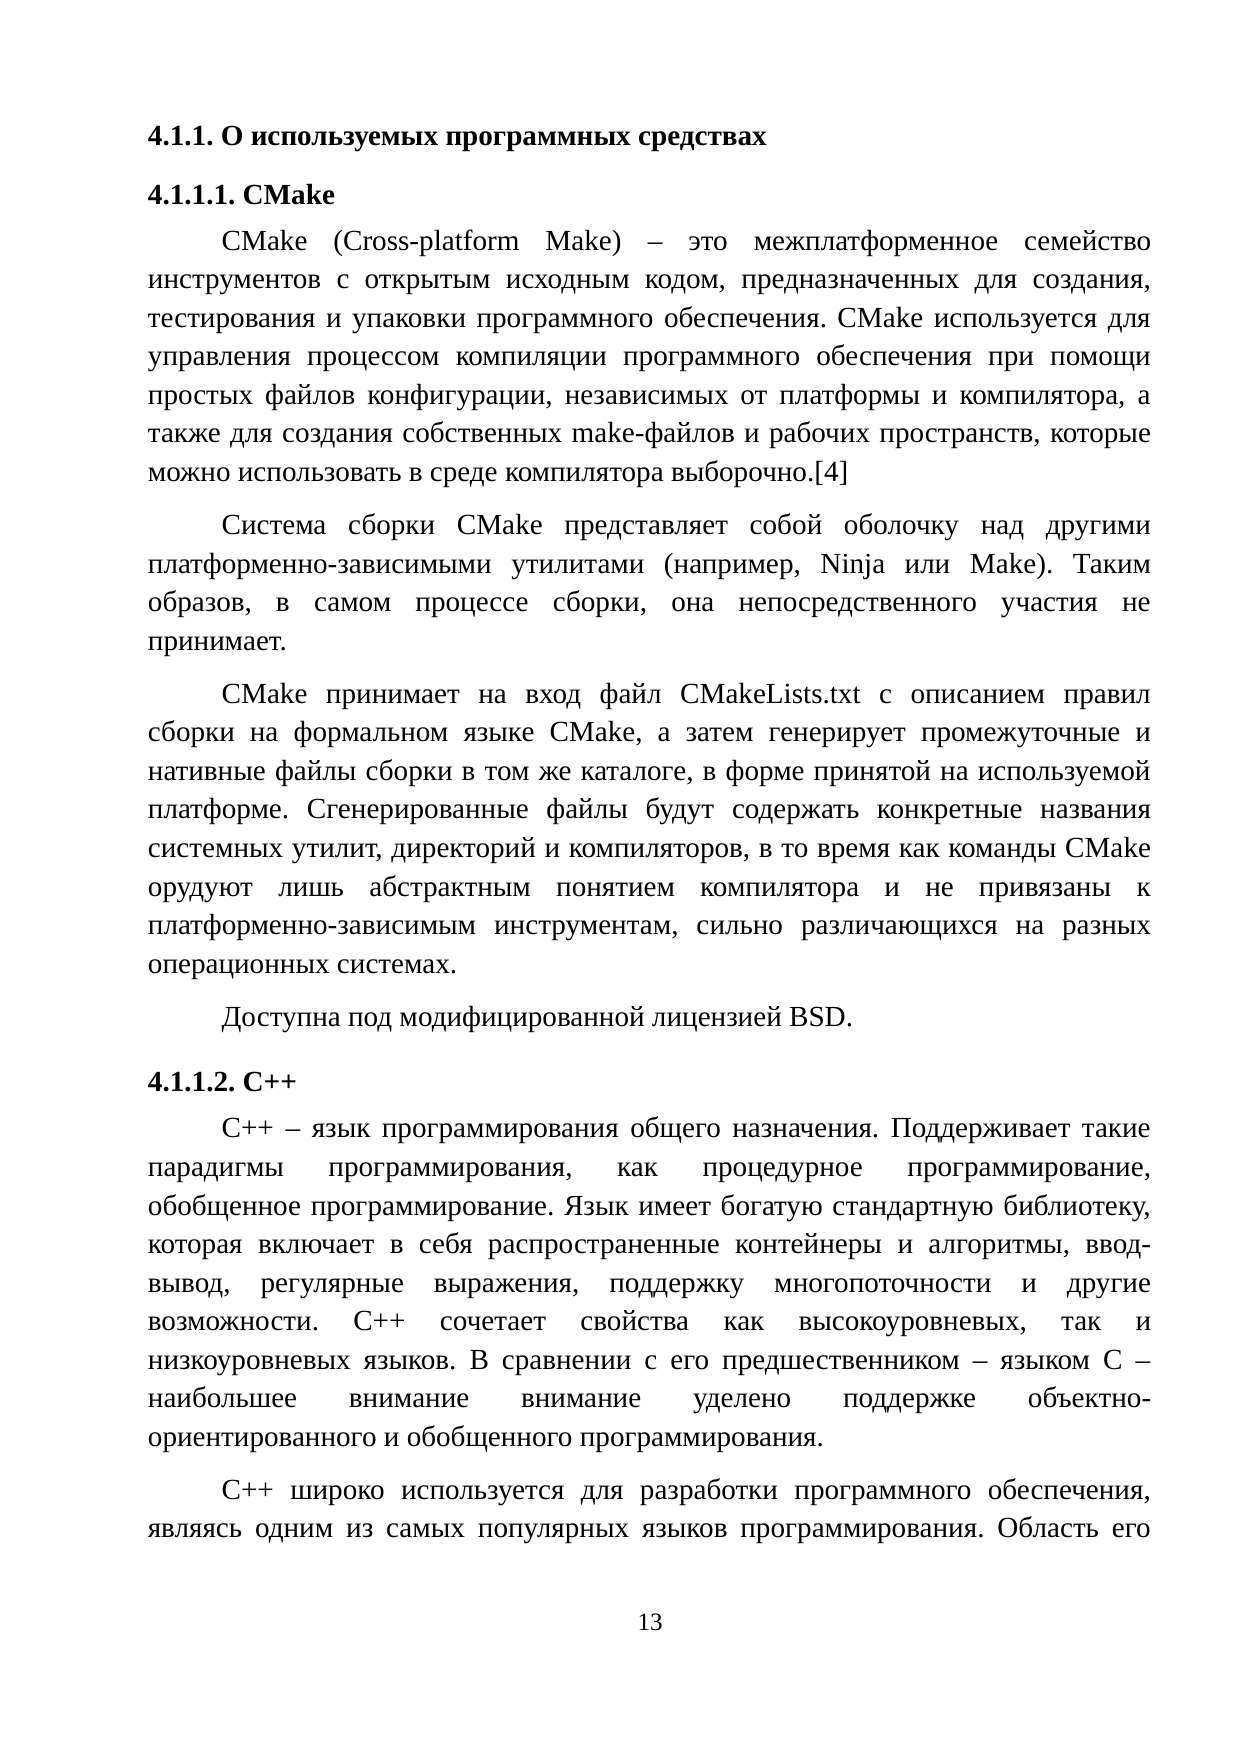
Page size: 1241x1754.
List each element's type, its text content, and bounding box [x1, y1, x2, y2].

text Доступна под модифицированной лицензией BSD. [148, 999, 1152, 1032]
subtitle 4.1.1.1. CMake [148, 177, 1152, 210]
text Система сборки CMake представляет собой оболочку над другими платформенно-зависимыми утилитами (например, Ninja или Make). Таким образов, в самом процессе сборки, она непосредственного участия не принимает. [148, 507, 1152, 656]
text CMake принимает на вход файл CMakeLists.txt с описанием правил сборки на формальном языке CMake, а затем генерирует промежуточные и нативные файлы сборки в том же каталоге, в форме принятой на используемой платформе. Сгенерированные файлы будут содержать конкретные названия системных утилит, директорий и компиляторов, в то время как команды CMake орудуют лишь абстрактным понятием компилятора и не привязаны к платформенно-зависимым инструментам, сильно различающихся на разных операционных системах. [148, 676, 1152, 979]
text С++ – язык программирования общего назначения. Поддерживает такие парадигмы программирования, как процедурное программирование, обобщенное программирование. Язык имеет богатую стандартную библиотеку, которая включает в себя распространенные контейнеры и алгоритмы, ввод-вывод, регулярные выражения, поддержку многопоточности и другие возможности. С++ сочетает свойства как высокоуровневых, так и низкоуровневых языков. В сравнении с его предшественником – языком С – наибольшее внимание внимание уделено поддержке объектно-ориентированного и обобщенного программирования. [148, 1111, 1152, 1452]
subtitle 4.1.1. О используемых программных средствах [148, 118, 1152, 152]
text CMake (Cross-platform Make) – это межплатформенное семейство инструментов с открытым исходным кодом, предназначенных для создания, тестирования и упаковки программного обеспечения. CMake используется для управления процессом компиляции программного обеспечения при помощи простых файлов конфигурации, независимых от платформы и компилятора, а также для создания собственных make-файлов и рабочих пространств, которые можно использовать в среде компилятора выборочно.[4] [148, 223, 1152, 488]
subtitle 4.1.1.2. C++ [148, 1064, 1152, 1098]
text С++ широко используется для разработки программного обеспечения, являясь одним из самых популярных языков программирования. Область его [148, 1472, 1152, 1544]
